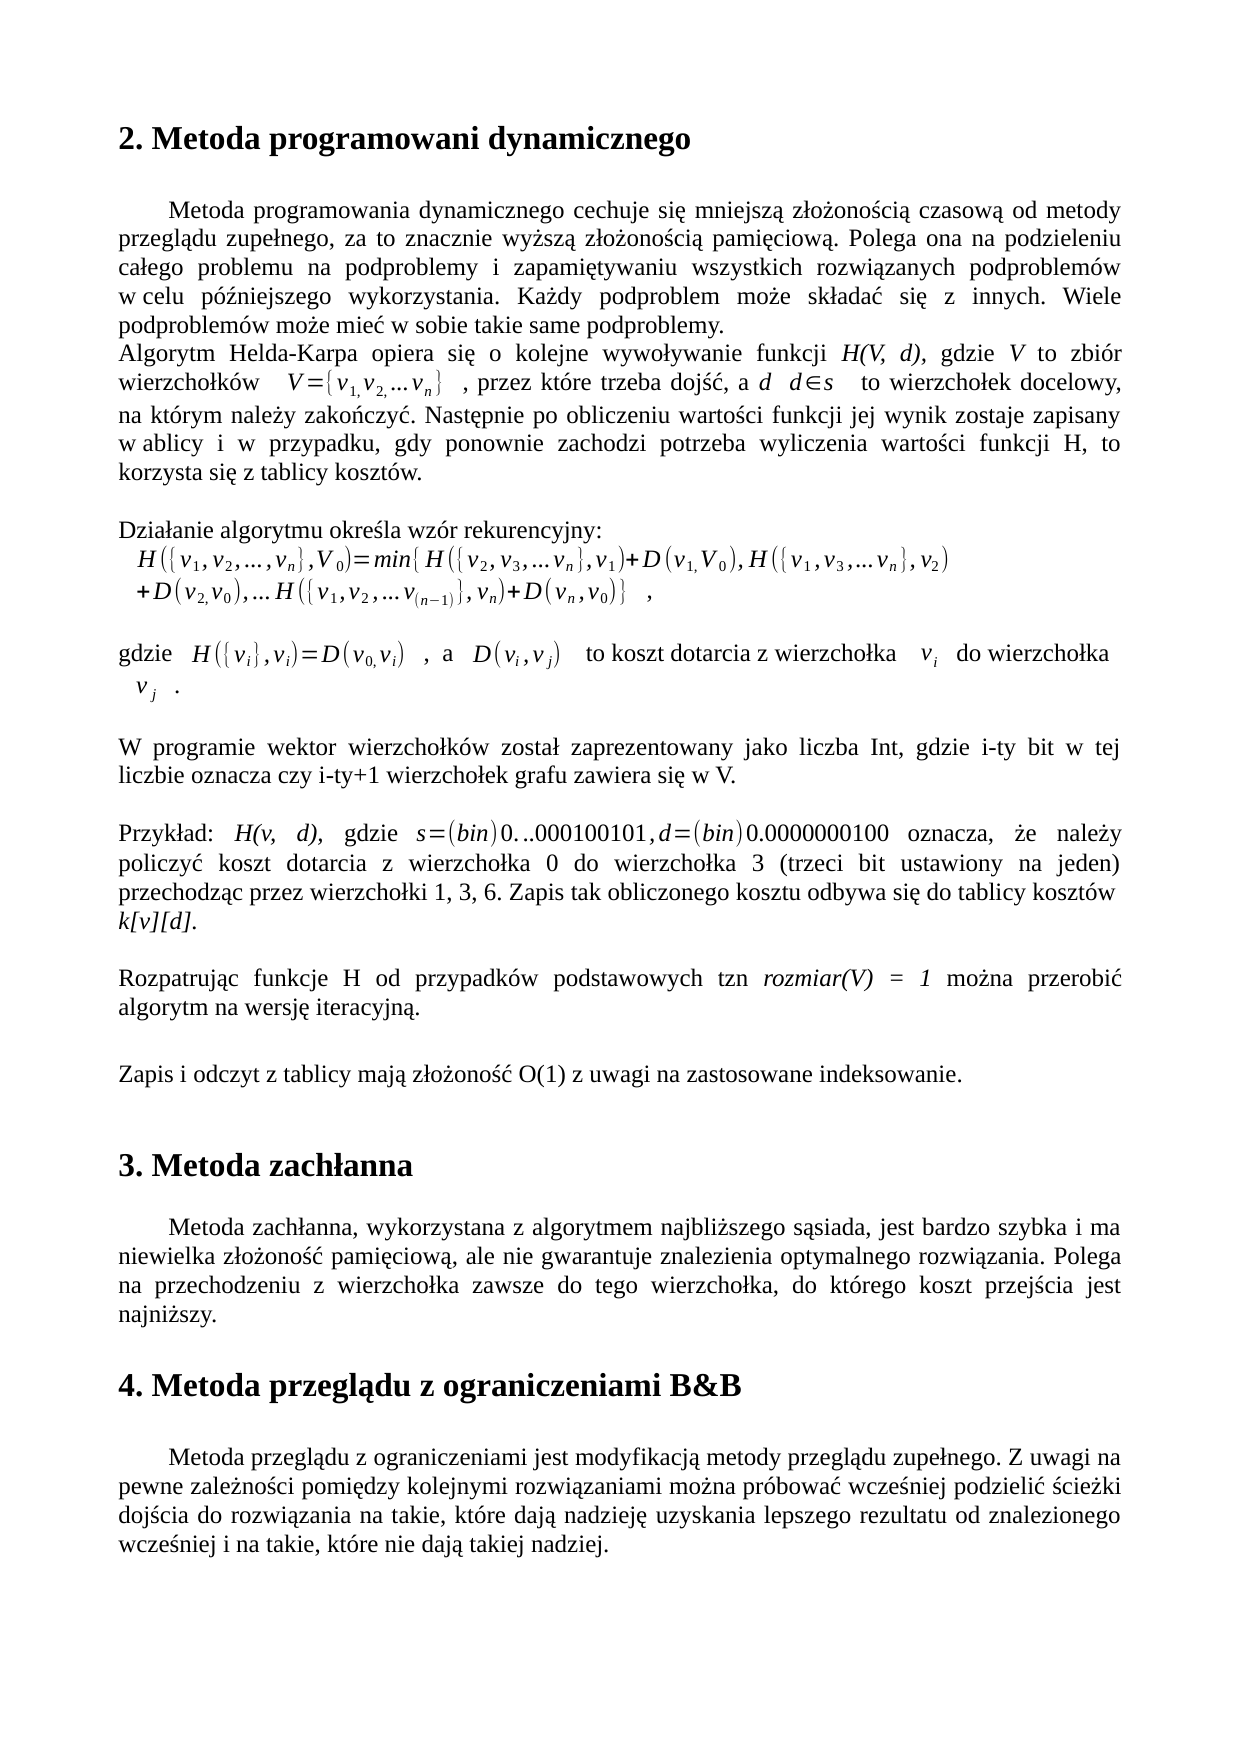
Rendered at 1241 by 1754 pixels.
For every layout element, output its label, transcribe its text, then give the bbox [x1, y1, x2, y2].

text W programie wektor wierzchołków został zaprezentowany jako liczba Int, gdzie i-ty bit w tej liczbie oznacza czy i-ty+1 wierzchołek grafu zawiera się w V. [118, 732, 1122, 789]
text , [118, 543, 1122, 609]
text Algorytm Helda-Karpa opiera się o kolejne wywoływanie funkcji H(V, d), gdzie V to zbiór wierzchołków , przez które trzeba dojść, a d to wierzchołek docelowy, na którym należy zakończyć. Następnie po obliczeniu wartości funkcji jej wynik zostaje zapisany w ablicy i w przypadku, gdy ponownie zachodzi potrzeba wyliczenia wartości funkcji H, to korzysta się z tablicy kosztów. [118, 338, 1122, 486]
text gdzie, a to koszt dotarcia z wierzchołka do wierzchołka . [118, 638, 1122, 703]
text Metoda programowania dynamicznego cechuje się mniejszą złożonością czasową od metody przeglądu zupełnego, za to znacznie wyższą złożonością pamięciową. Polega ona na podzieleniu całego problemu na podproblemy i zapamiętywaniu wszystkich rozwiązanych podproblemów w celu późniejszego wykorzystania. Każdy podproblem może składać się z innych. Wiele podproblemów może mieć w sobie takie same podproblemy. [118, 195, 1122, 338]
text Przykład: H(v, d), gdzieoznacza, że należy policzyć koszt dotarcia z wierzchołka 0 do wierzchołka 3 (trzeci bit ustawiony na jeden) przechodząc przez wierzchołki 1, 3, 6. Zapis tak obliczonego kosztu odbywa się do tablicy kosztów [118, 818, 1122, 906]
text Rozpatrując funkcje H od przypadków podstawowych tzn rozmiar(V) = 1 można przerobić algorytm na wersję iteracyjną. [118, 963, 1122, 1021]
text k[v][d]. [118, 906, 1122, 934]
text Metoda przeglądu z ograniczeniami jest modyfikacją metody przeglądu zupełnego. Z uwagi na pewne zależności pomiędzy kolejnymi rozwiązaniami można próbować wcześniej podzielić ścieżki dojścia do rozwiązania na takie, które dają nadzieję uzyskania lepszego rezultatu od znalezionego wcześniej i na takie, które nie dają takiej nadziej. [118, 1442, 1122, 1557]
text Działanie algorytmu określa wzór rekurencyjny: [118, 515, 1122, 543]
text Metoda zachłanna, wykorzystana z algorytmem najbliższego sąsiada, jest bardzo szybka i ma niewielka złożoność pamięciową, ale nie gwarantuje znalezienia optymalnego rozwiązania. Polega na przechodzeniu z wierzchołka zawsze do tego wierzchołka, do którego koszt przejścia jest najniższy. [118, 1212, 1122, 1327]
text 4. Metoda przeglądu z ograniczeniami B&B [118, 1366, 1122, 1404]
text 3. Metoda zachłanna [118, 1145, 1122, 1184]
text Zapis i odczyt z tablicy mają złożoność O(1) z uwagi na zastosowane indeksowanie. [118, 1059, 1122, 1088]
text 2. Metoda programowani dynamicznego [118, 118, 1122, 156]
